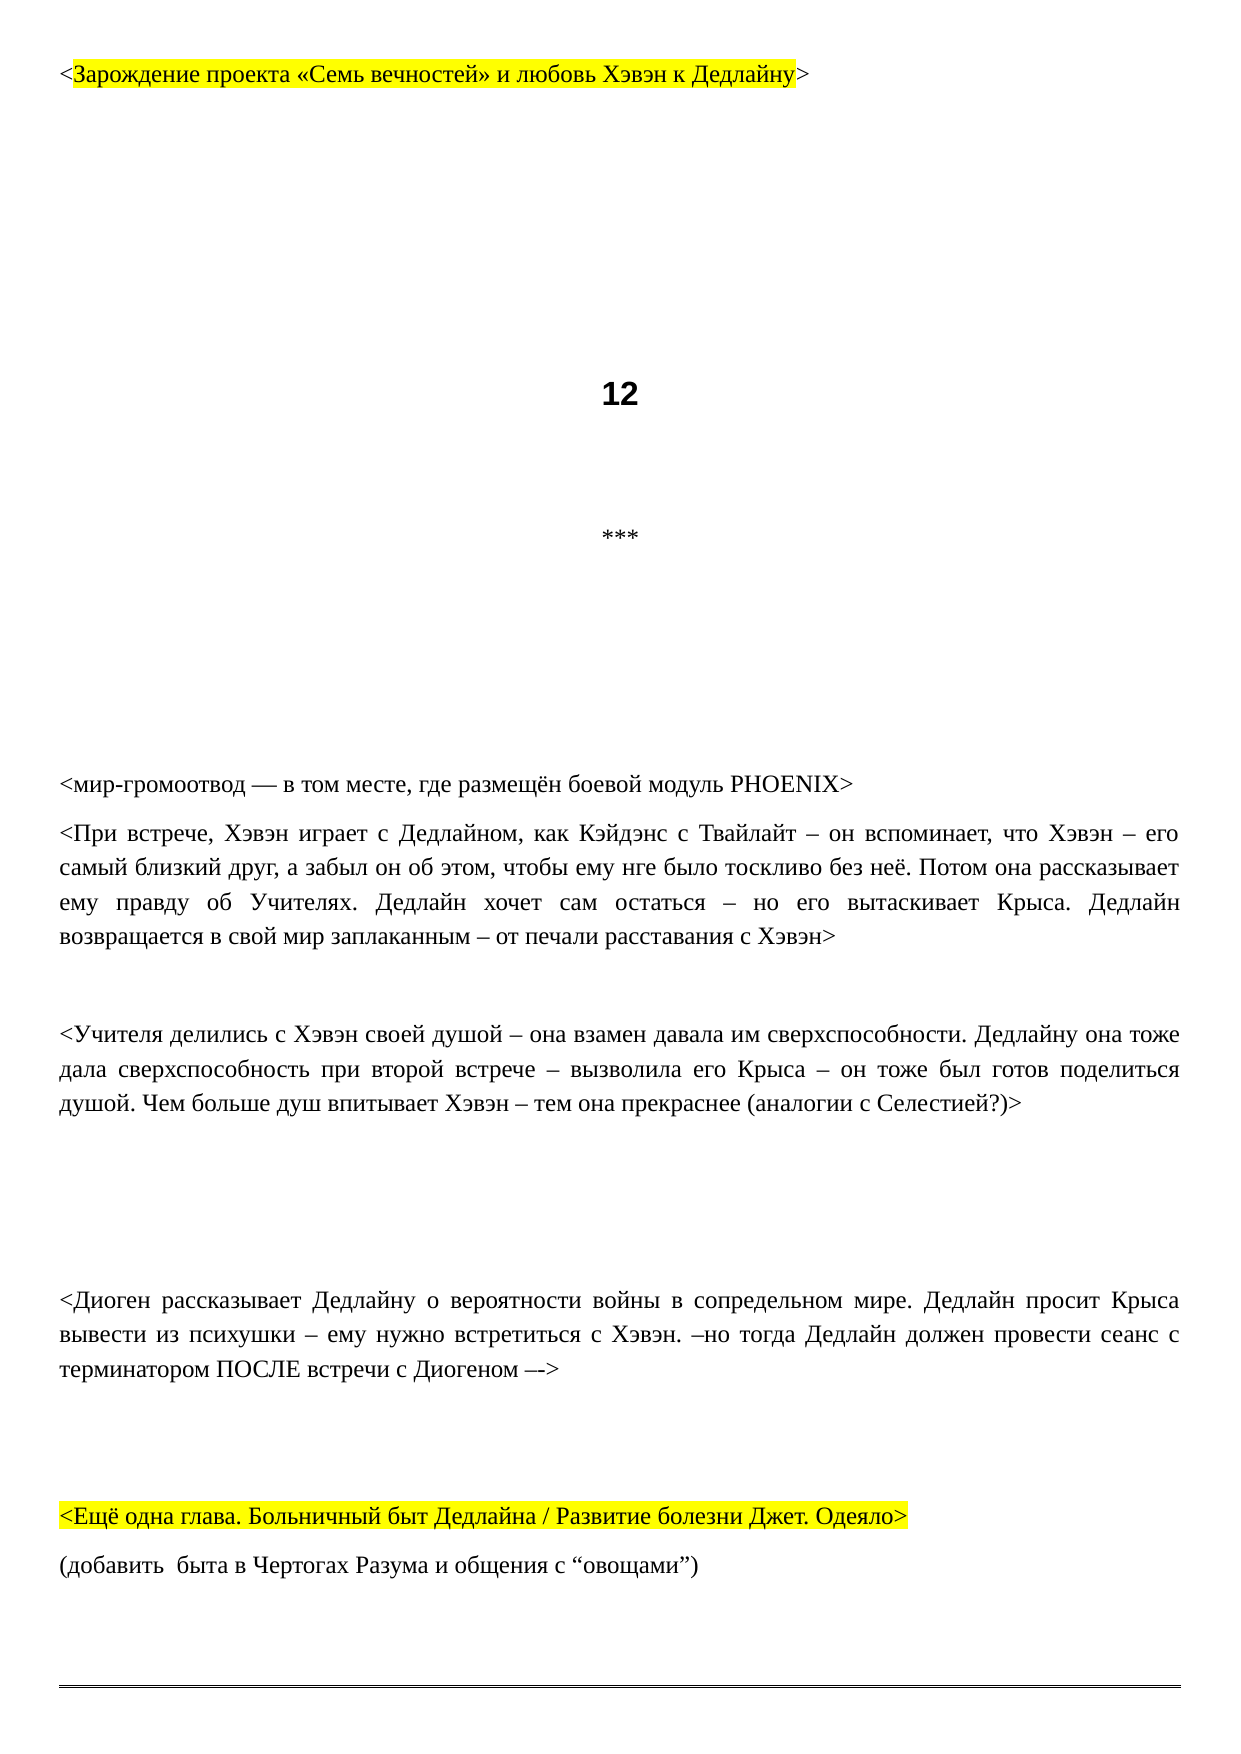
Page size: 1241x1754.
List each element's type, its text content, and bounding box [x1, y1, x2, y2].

text <Диоген рассказывает Дедлайну о вероятности войны в сопредельном мире. Дедлайн просит Крыса вывести из психушки – ему нужно встретиться с Хэвэн. –но тогда Дедлайн должен провести сеанс с терминатором ПОСЛЕ встречи с Диогеном –-> [59, 1285, 1181, 1382]
subtitle 12 [59, 374, 1181, 413]
text (добавить быта в Чертогах Разума и общения с “овощами”) [59, 1550, 1181, 1579]
text <При встрече, Хэвэн играет с Дедлайном, как Кэйдэнс с Твайлайт – он вспоминает, что Хэвэн – его самый близкий друг, а забыл он об этом, чтобы ему нге было тоскливо без неё. Потом она рассказывает ему правду об Учителях. Дедлайн хочет сам остаться – но его вытаскивает Крыса. Дедлайн возвращается в свой мир заплаканным – от печали расставания с Хэвэн> [59, 818, 1181, 950]
text <Ещё одна глава. Больничный быт Дедлайна / Развитие болезни Джет. Одеяло> [59, 1501, 1181, 1529]
text <Учителя делились с Хэвэн своей душой – она взамен давала им сверхспособности. Дедлайну она тоже дала сверхспособность при второй встрече – вызволила его Крыса – он тоже был готов поделиться душой. Чем больше душ впитывает Хэвэн – тем она прекраснее (аналогии с Селестией?)> [59, 1019, 1181, 1117]
text <мир-громоотвод — в том месте, где размещён боевой модуль PHOENIX> [59, 769, 1181, 798]
text <Зарождение проекта «Семь вечностей» и любовь Хэвэн к Дедлайну> [59, 59, 1181, 88]
text *** [59, 523, 1181, 552]
